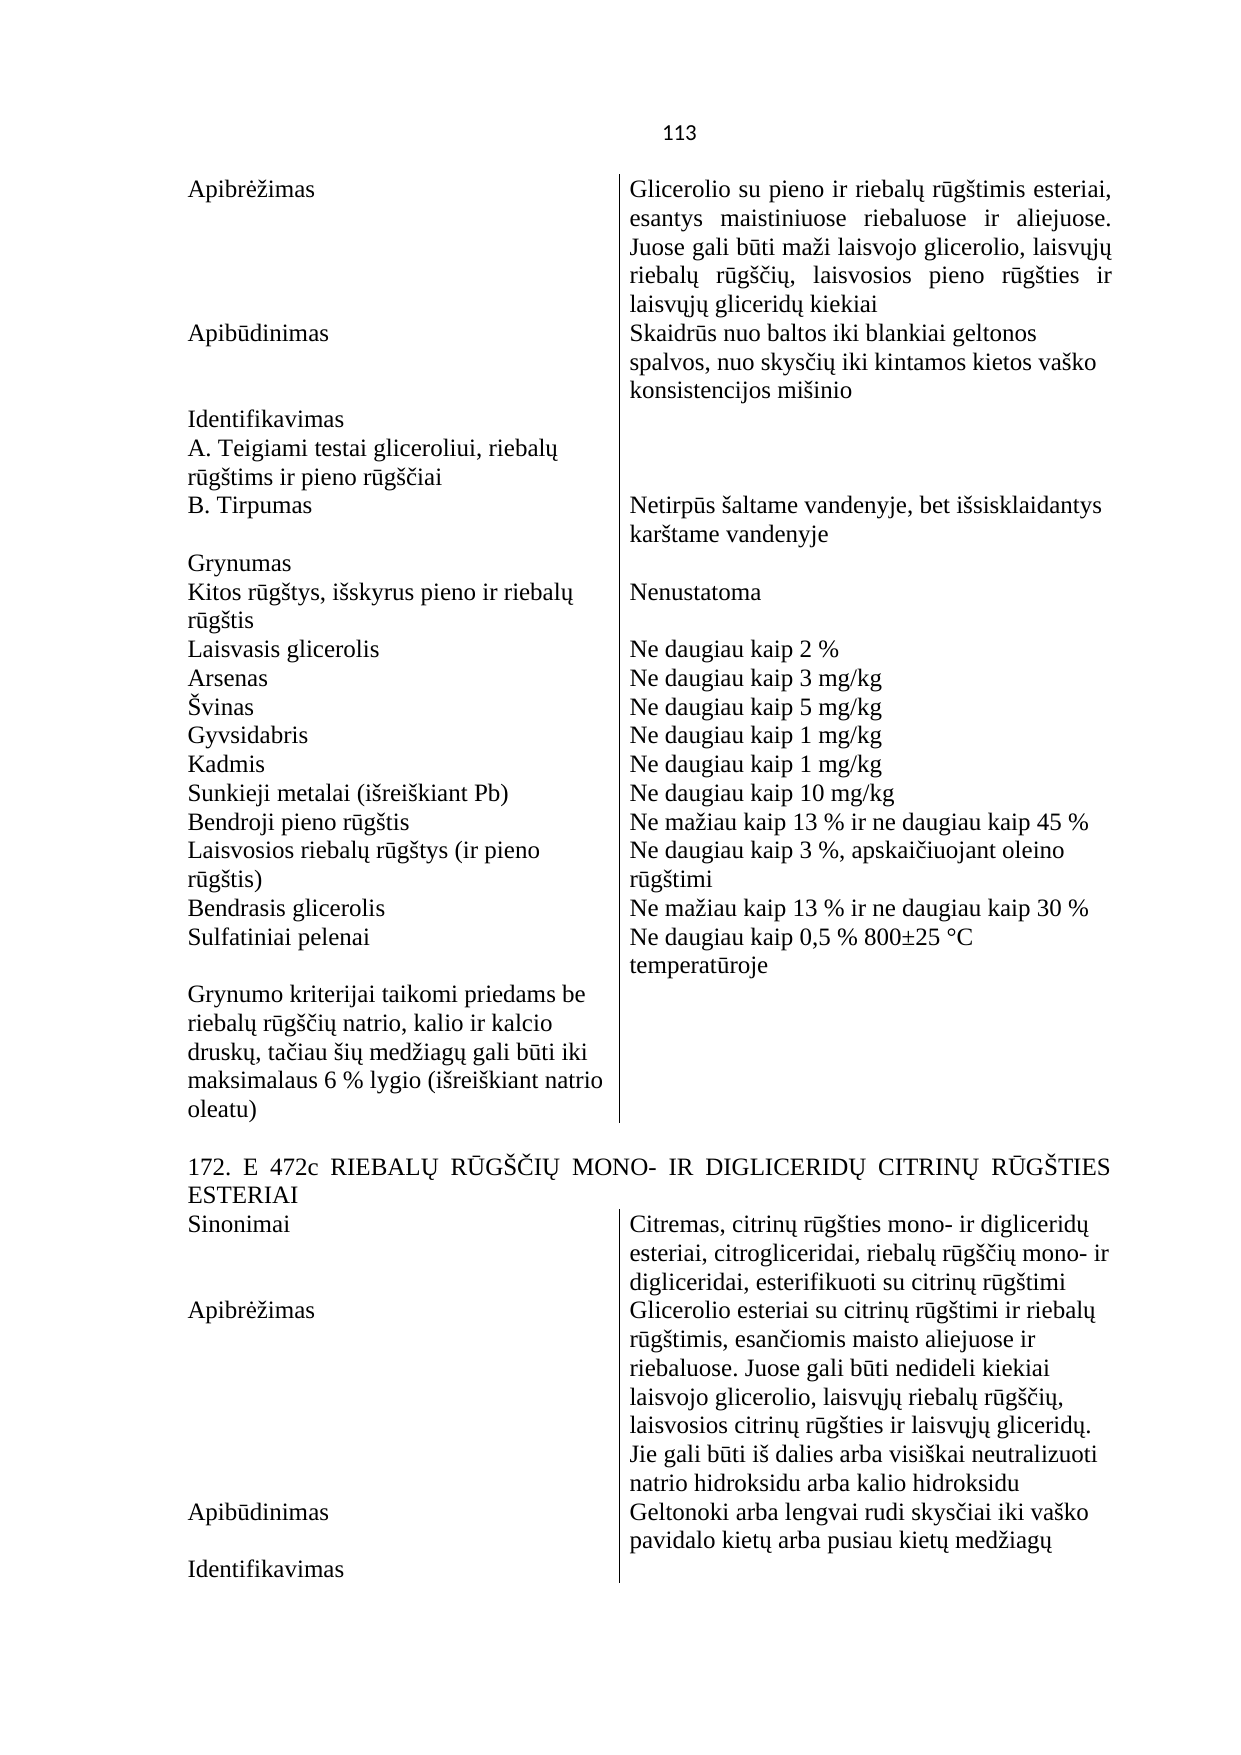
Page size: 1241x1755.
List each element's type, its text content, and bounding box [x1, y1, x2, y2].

table_cell Ne daugiau kaip 0,5 % 800±25 °C temperatūroje [620, 922, 1122, 979]
table_cell Kadmis [177, 749, 619, 778]
table_cell [620, 433, 1122, 490]
table_cell Arsenas [177, 663, 619, 692]
table_cell Apibūdinimas [177, 1497, 619, 1554]
table_cell Sulfatiniai pelenai [177, 922, 619, 979]
table_cell Sunkieji metalai (išreiškiant Pb) [177, 778, 619, 807]
table_cell Ne daugiau kaip 3 mg/kg [620, 663, 1122, 692]
table_cell Sinonimai [177, 1209, 619, 1295]
table_cell [620, 1554, 1122, 1583]
table_cell Ne daugiau kaip 2 % [620, 634, 1122, 663]
table_cell Ne daugiau kaip 10 mg/kg [620, 778, 1122, 807]
table_cell Identifikavimas [177, 404, 619, 433]
table_cell Bendrasis glicerolis [177, 893, 619, 922]
table_cell Apibūdinimas [177, 318, 619, 404]
table_cell Apibrėžimas [177, 174, 619, 318]
table_header 172. E 472c RIEBALŲ RŪGŠČIŲ MONO- IR DIGLICERIDŲ CITRINŲ RŪGŠTIES ESTERIAI [177, 1152, 1122, 1209]
table_cell Glicerolio su pieno ir riebalų rūgštimis esteriai, esantys maistiniuose riebaluose ir aliejuose. Juose gali būti maži laisvojo glicerolio, laisvųjų riebalų rūgščių, laisvosios pieno rūgšties ir laisvųjų gliceridų kiekiai [620, 174, 1122, 318]
table_cell Laisvasis glicerolis [177, 634, 619, 663]
table_cell Ne daugiau kaip 3 %, apskaičiuojant oleino rūgštimi [620, 835, 1122, 893]
table_cell [620, 404, 1122, 433]
table_cell Geltonoki arba lengvai rudi skysčiai iki vaško pavidalo kietų arba pusiau kietų medžiagų [620, 1497, 1122, 1554]
table_cell [620, 979, 1122, 1123]
table_cell Skaidrūs nuo baltos iki blankiai geltonos spalvos, nuo skysčių iki kintamos kietos vaško konsistencijos mišinio [620, 318, 1122, 404]
table_cell Ne daugiau kaip 1 mg/kg [620, 720, 1122, 749]
table_cell Glicerolio esteriai su citrinų rūgštimi ir riebalų rūgštimis, esančiomis maisto aliejuose ir riebaluose. Juose gali būti nedideli kiekiai laisvojo glicerolio, laisvųjų riebalų rūgščių, laisvosios citrinų rūgšties ir laisvųjų gliceridų. Jie gali būti iš dalies arba visiškai neutralizuoti natrio hidroksidu arba kalio hidroksidu [620, 1295, 1122, 1497]
table_cell [620, 548, 1122, 577]
table_cell Ne mažiau kaip 13 % ir ne daugiau kaip 30 % [620, 893, 1122, 922]
table_cell Apibrėžimas [177, 1295, 619, 1497]
table_cell Identifikavimas [177, 1554, 619, 1583]
table_cell Bendroji pieno rūgštis [177, 807, 619, 835]
table_cell Grynumo kriterijai taikomi priedams be riebalų rūgščių natrio, kalio ir kalcio druskų, tačiau šių medžiagų gali būti iki maksimalaus 6 % lygio (išreiškiant natrio oleatu) [177, 979, 619, 1123]
table_cell Ne daugiau kaip 5 mg/kg [620, 692, 1122, 720]
table_cell Grynumas [177, 548, 619, 577]
table_cell Ne mažiau kaip 13 % ir ne daugiau kaip 45 % [620, 807, 1122, 835]
table_cell A. Teigiami testai gliceroliui, riebalų rūgštims ir pieno rūgščiai [177, 433, 619, 490]
table_cell Citremas, citrinų rūgšties mono- ir digliceridų esteriai, citrogliceridai, riebalų rūgščių mono- ir digliceridai, esterifikuoti su citrinų rūgštimi [620, 1209, 1122, 1295]
table_cell Švinas [177, 692, 619, 720]
table_cell B. Tirpumas [177, 490, 619, 548]
table_cell Kitos rūgštys, išskyrus pieno ir riebalų rūgštis [177, 577, 619, 634]
table_cell Gyvsidabris [177, 720, 619, 749]
table_cell Laisvosios riebalų rūgštys (ir pieno rūgštis) [177, 835, 619, 893]
table_cell Netirpūs šaltame vandenyje, bet išsisklaidantys karštame vandenyje [620, 490, 1122, 548]
table_cell Nenustatoma [620, 577, 1122, 634]
table_cell Ne daugiau kaip 1 mg/kg [620, 749, 1122, 778]
